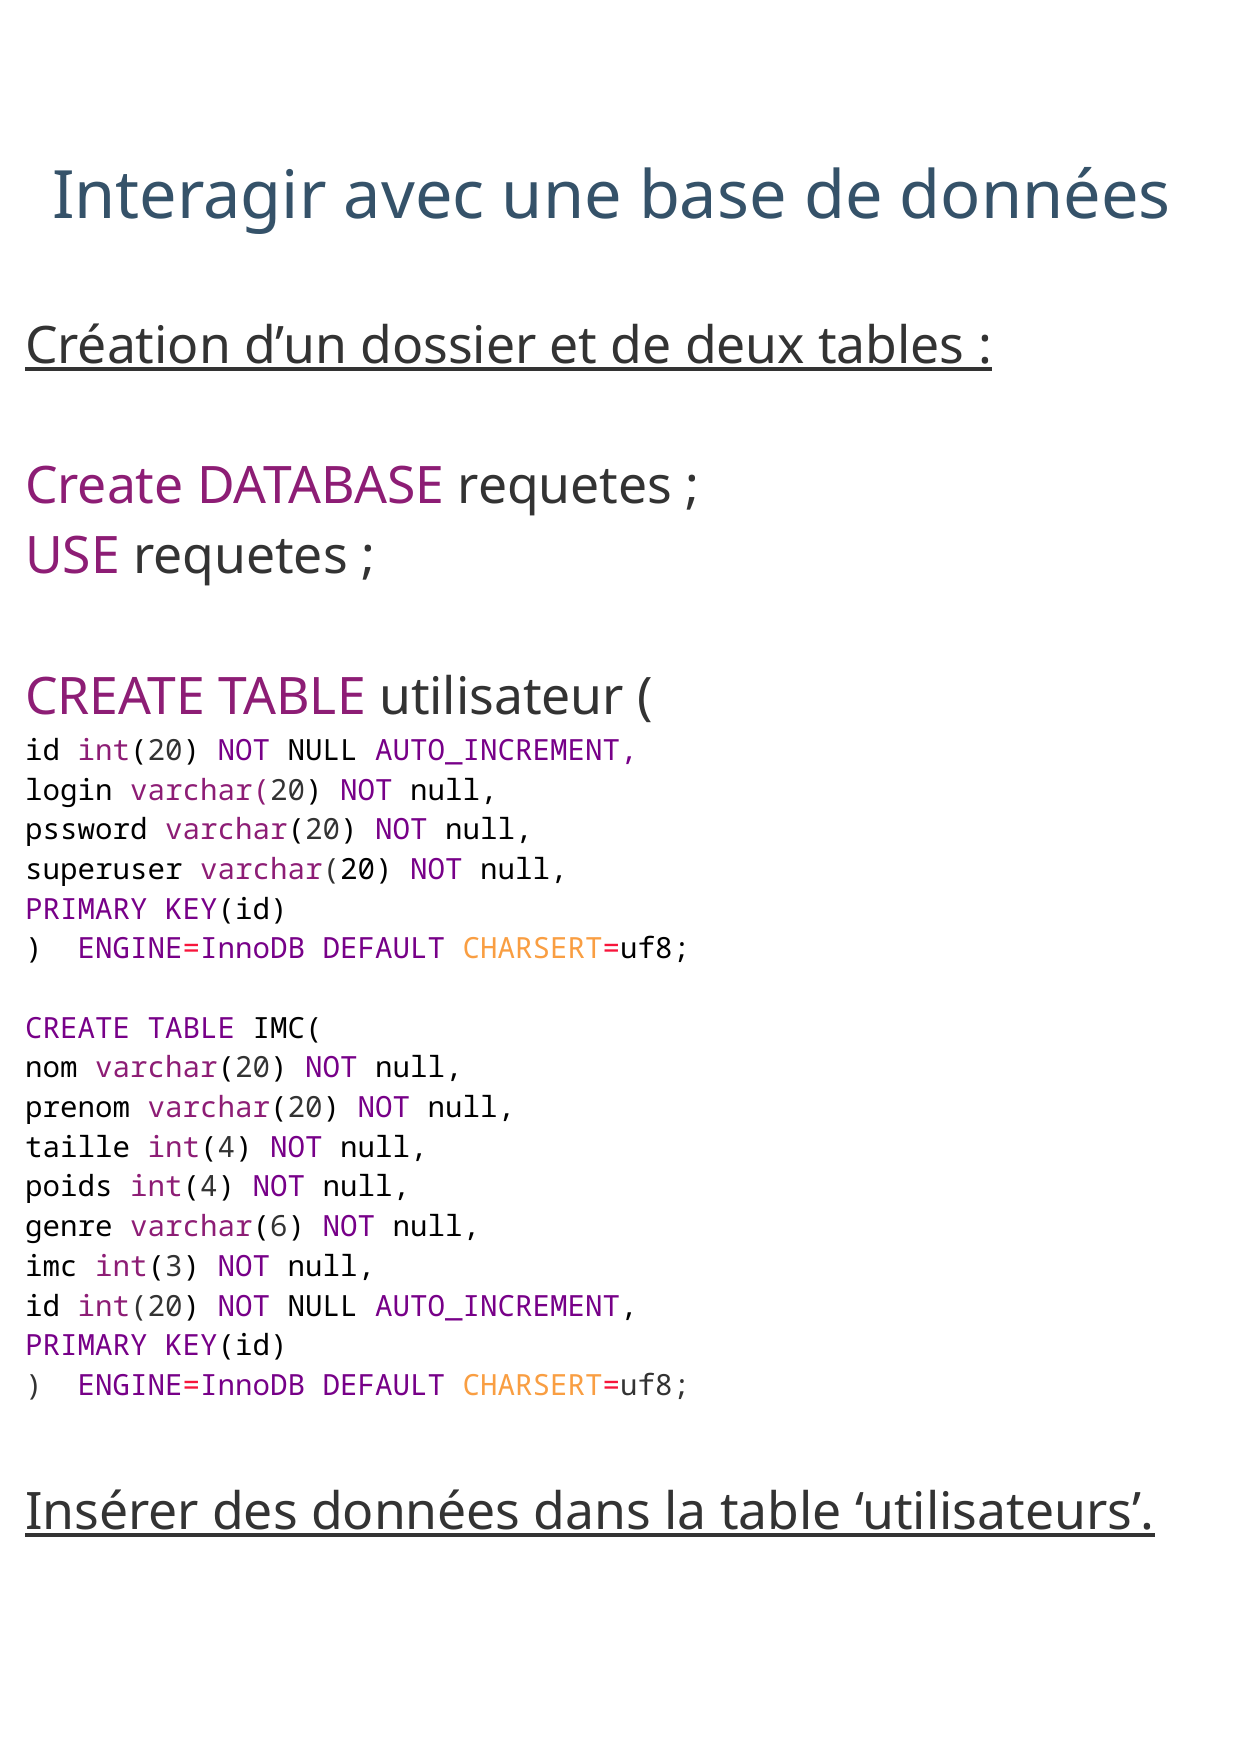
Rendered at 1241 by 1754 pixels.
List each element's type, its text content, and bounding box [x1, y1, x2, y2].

text ) ENGINE=InnoDB DEFAULT CHARSERT=uf8; [25, 1364, 1210, 1404]
text taille int(4) NOT null, [25, 1126, 1210, 1166]
text Interagir avec une base de données [0, 118, 1240, 238]
text id int(20) NOT NULL AUTO_INCREMENT, [25, 729, 1210, 769]
text imc int(3) NOT null, [25, 1245, 1210, 1285]
text Create DATABASE requetes ; [25, 448, 1210, 518]
text Création d’un dossier et de deux tables : [25, 308, 1210, 378]
text CREATE TABLE IMC( [25, 1007, 1210, 1047]
text USE requetes ; [25, 518, 1210, 589]
text Insérer des données dans la table ‘utilisateurs’. [25, 1474, 1210, 1544]
text login varchar(20) NOT null, [25, 769, 1210, 808]
text id int(20) NOT NULL AUTO_INCREMENT, [25, 1285, 1210, 1324]
text pssword varchar(20) NOT null, [25, 808, 1210, 848]
text prenom varchar(20) NOT null, [25, 1086, 1210, 1126]
text ) ENGINE=InnoDB DEFAULT CHARSERT=uf8; [25, 928, 1210, 967]
text superuser varchar(20) NOT null, [25, 848, 1210, 888]
text PRIMARY KEY(id) [25, 1324, 1210, 1364]
text genre varchar(6) NOT null, [25, 1205, 1210, 1245]
text poids int(4) NOT null, [25, 1166, 1210, 1205]
text CREATE TABLE utilisateur ( [25, 659, 1210, 729]
text PRIMARY KEY(id) [25, 888, 1210, 928]
text nom varchar(20) NOT null, [25, 1047, 1210, 1086]
